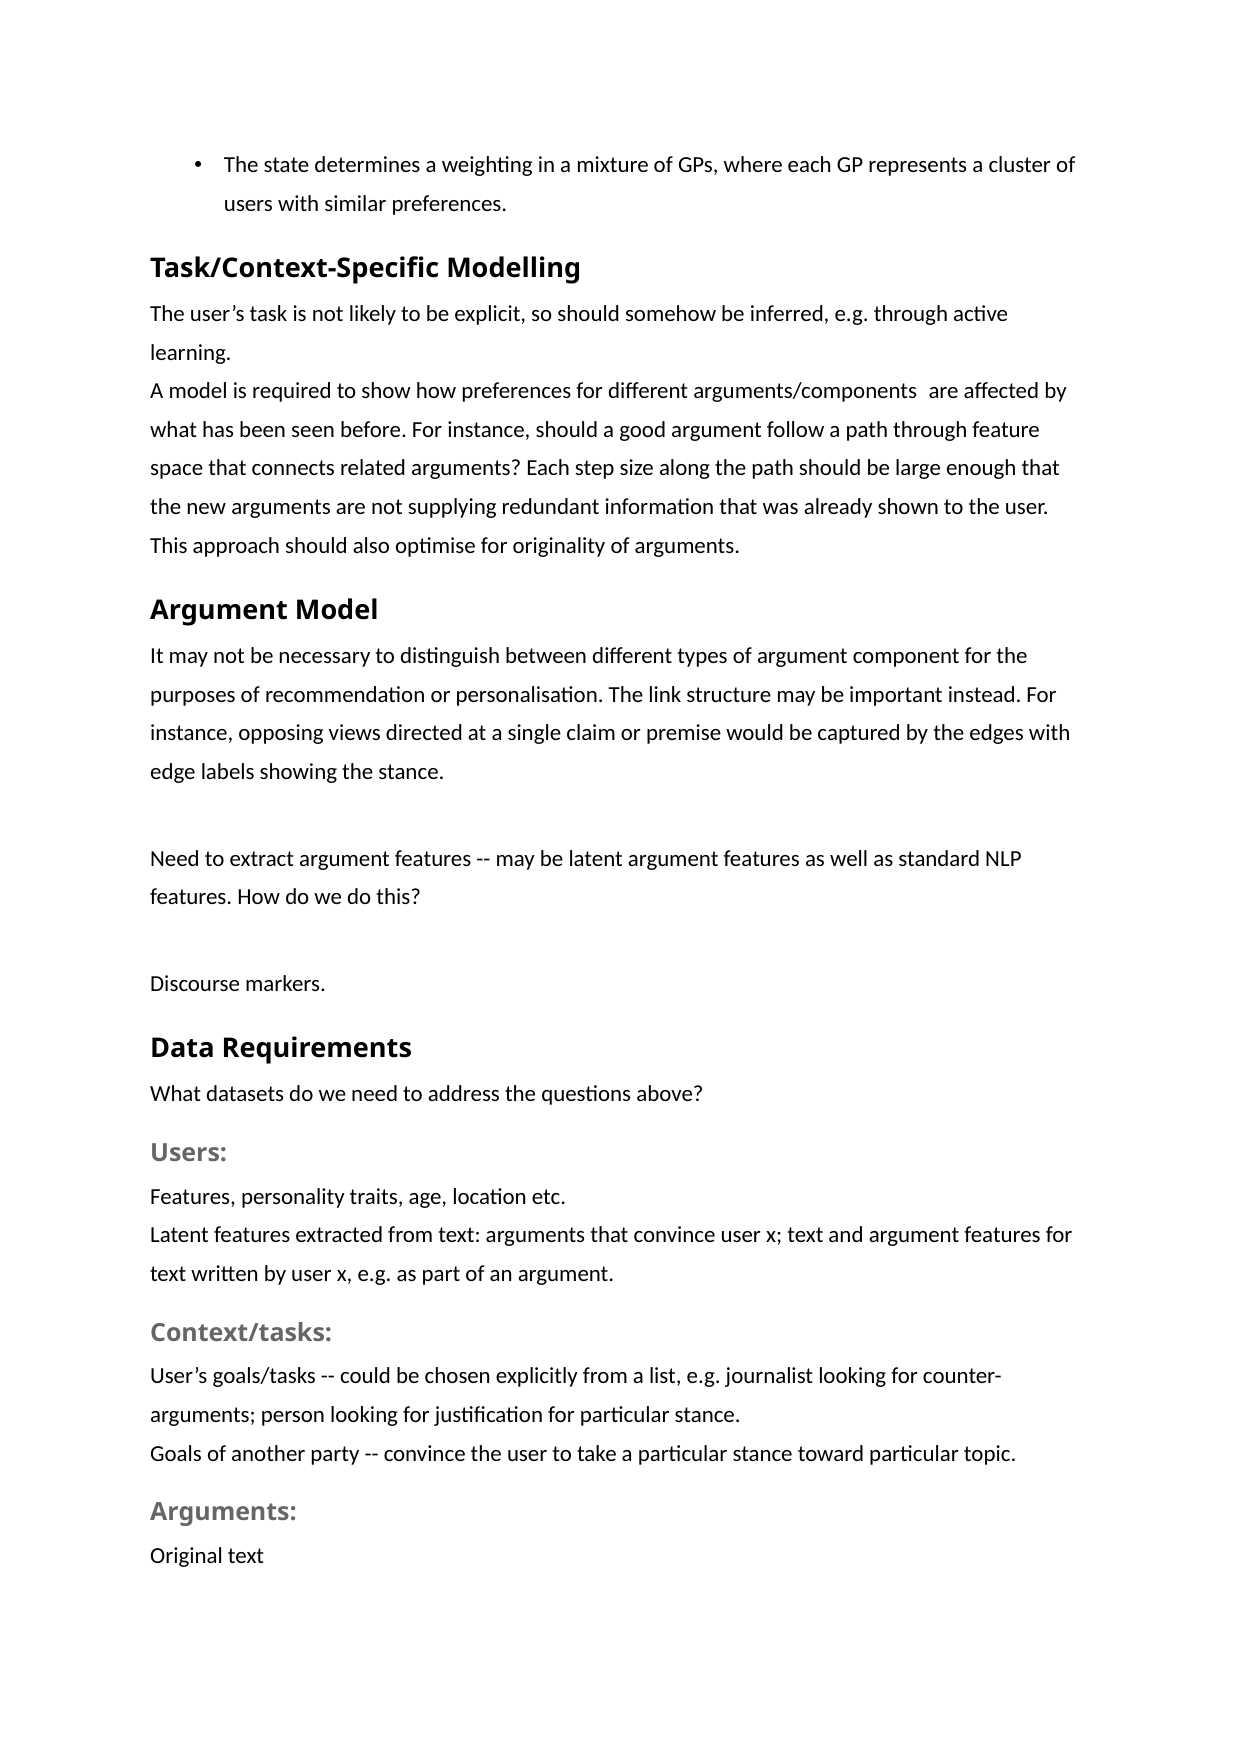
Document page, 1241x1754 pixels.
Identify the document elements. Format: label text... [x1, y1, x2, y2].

subtitle Task/Context-Specific Modelling [150, 248, 1090, 285]
text What datasets do we need to address the questions above? [150, 1079, 1090, 1108]
subtitle Data Requirements [150, 1029, 1090, 1066]
list The state determines a weighting in a mixture of GPs, where each GP represents a cluster of users with similar preferences. [194, 150, 1090, 217]
text A model is required to show how preferences for different arguments/components are affected by what has been seen before. For instance, should a good argument follow a path through feature space that connects related arguments? Each step size along the path should be large enough that the new arguments are not supplying redundant information that was already shown to the user. This approach should also optimise for originality of arguments. [150, 376, 1090, 559]
text Goals of another party -- convince the user to take a particular stance toward particular topic. [150, 1439, 1090, 1467]
text Latent features extracted from text: arguments that convince user x; text and argument features for text written by user x, e.g. as part of an argument. [150, 1221, 1090, 1287]
text The user’s task is not likely to be explicit, so should somehow be inferred, e.g. through active learning. [150, 299, 1090, 366]
text Features, personality traits, age, location etc. [150, 1182, 1090, 1210]
subtitle Arguments: [150, 1494, 1090, 1528]
text Need to extract argument features -- may be latent argument features as well as standard NLP features. How do we do this? [150, 844, 1090, 911]
text Original text [150, 1541, 1090, 1569]
text It may not be necessary to distinguish between different types of argument component for the purposes of recommendation or personalisation. The link structure may be important instead. For instance, opposing views directed at a single claim or premise would be captured by the edges with edge labels showing the stance. [150, 641, 1090, 785]
subtitle Users: [150, 1135, 1090, 1169]
text User’s goals/tasks -- could be chosen explicitly from a list, e.g. journalist looking for counter-arguments; person looking for justification for particular stance. [150, 1361, 1090, 1428]
text Discourse markers. [150, 969, 1090, 997]
subtitle Argument Model [150, 590, 1090, 627]
subtitle Context/tasks: [150, 1314, 1090, 1348]
